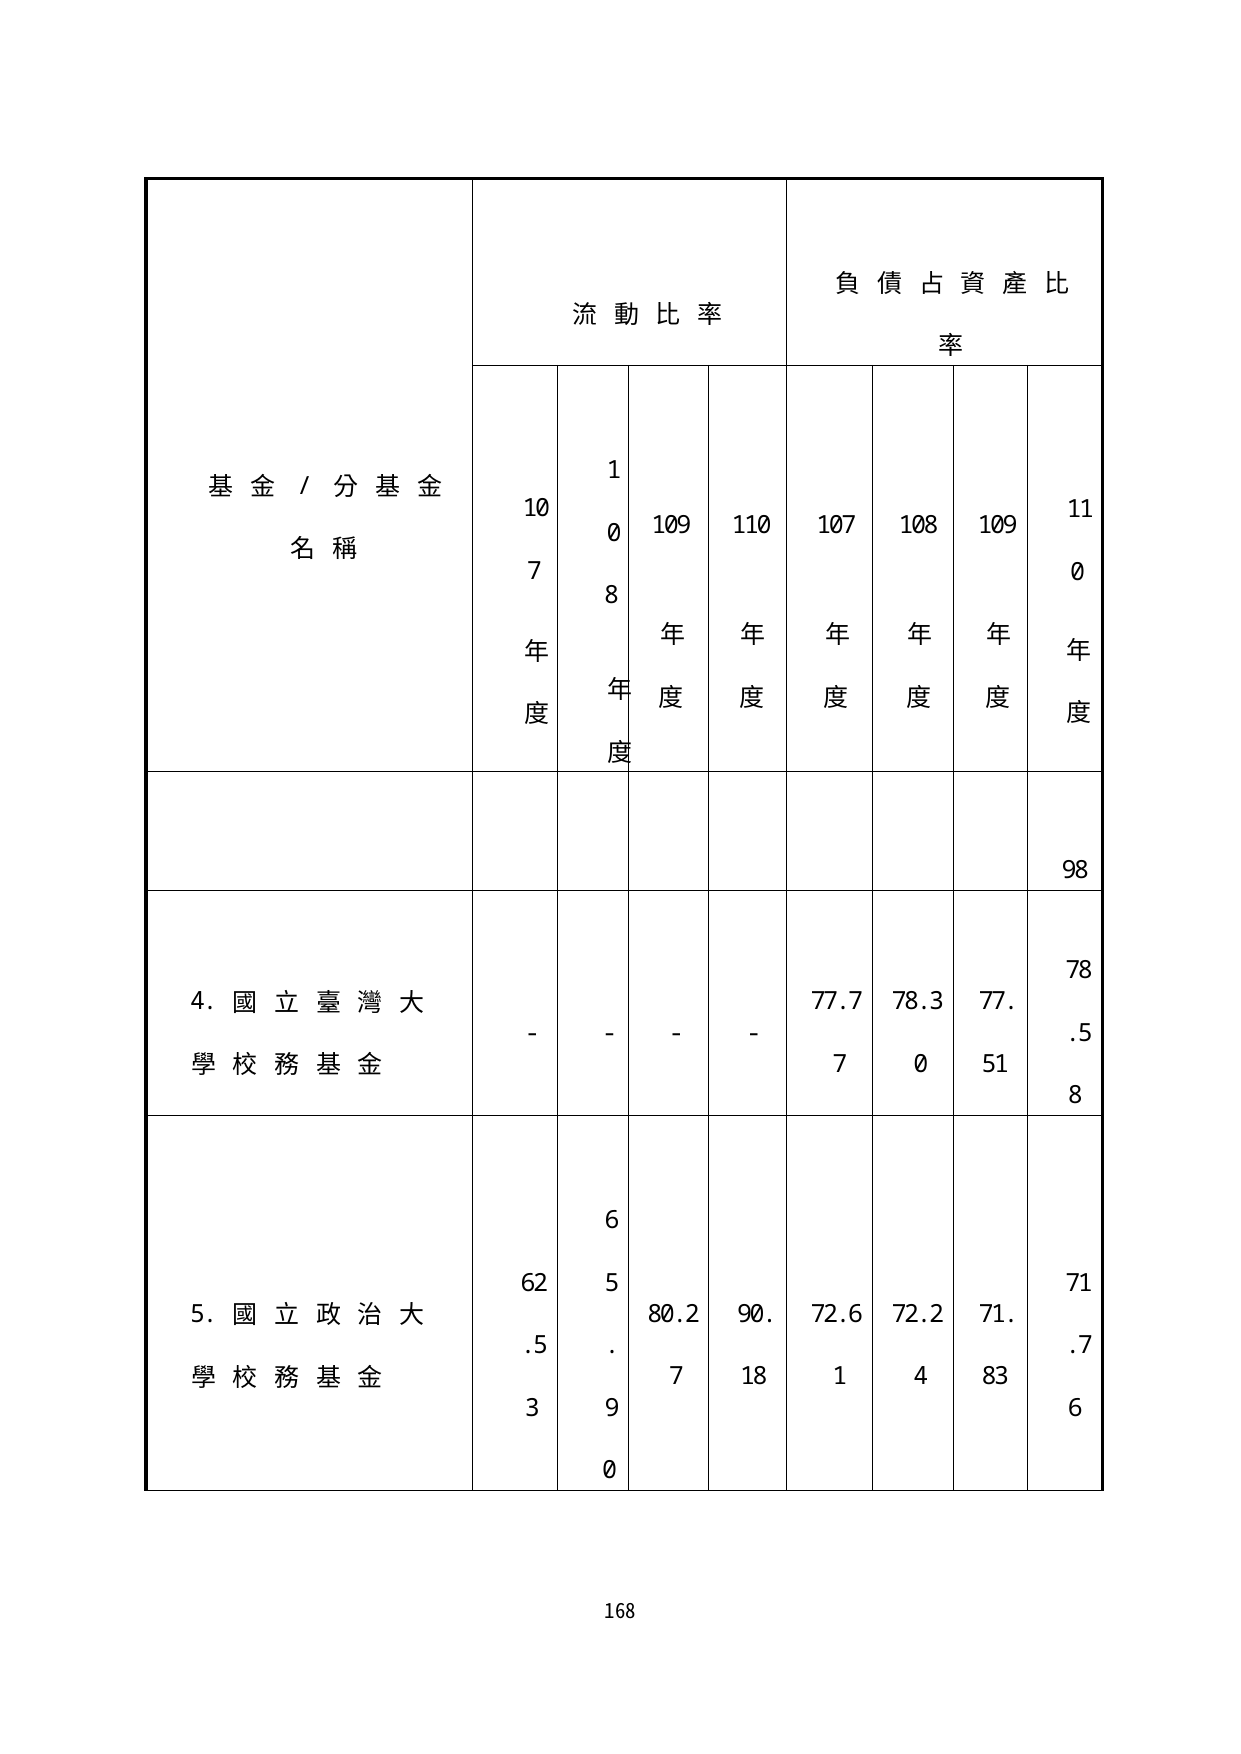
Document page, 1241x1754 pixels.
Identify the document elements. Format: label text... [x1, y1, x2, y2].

table_cell 4.國立臺灣大學校務基金 [148, 891, 472, 1115]
table_cell 78.58 [1028, 891, 1101, 1115]
table_cell 72.61 [787, 1116, 872, 1490]
table_cell [787, 772, 872, 890]
table_header 流動比率 [473, 180, 786, 365]
table_cell 62.53 [473, 1116, 557, 1490]
table_header 基金/分基金名稱 [148, 180, 472, 771]
table_cell - [473, 891, 557, 1115]
table_cell 108 年度 [873, 366, 953, 771]
table_cell 71.76 [1028, 1116, 1101, 1490]
table_cell - [558, 772, 628, 890]
table_cell - [709, 772, 786, 890]
table_cell - [558, 891, 628, 1115]
table_cell 5.國立政治大學校務基金 [148, 1116, 472, 1490]
table_header 負債占資產比率 [787, 180, 1101, 365]
table_cell 108 年度 [558, 366, 628, 771]
table_cell [148, 772, 472, 890]
table_cell 110 年度 [709, 366, 786, 771]
table_cell [873, 772, 953, 890]
table_cell 78.30 [873, 891, 953, 1115]
table_cell 109 年度 [954, 366, 1027, 771]
table_cell 98 [1028, 772, 1101, 890]
table_cell 110 年度 [1028, 366, 1101, 771]
table_cell 80.27 [629, 1116, 708, 1490]
table_cell 107 年度 [787, 366, 872, 771]
table_cell 71.83 [954, 1116, 1027, 1490]
table_cell 77.51 [954, 891, 1027, 1115]
table_cell - [709, 891, 786, 1115]
table_cell - [629, 891, 708, 1115]
table_cell - [629, 772, 708, 890]
table_cell 107 年度 [473, 366, 557, 771]
table_cell 72.24 [873, 1116, 953, 1490]
table_cell 77.77 [787, 891, 872, 1115]
table_cell 109 年度 [629, 366, 708, 771]
table_cell 90.18 [709, 1116, 786, 1490]
table_cell - [473, 772, 557, 890]
table_cell 65.90 [558, 1116, 628, 1490]
table_cell [954, 772, 1027, 890]
